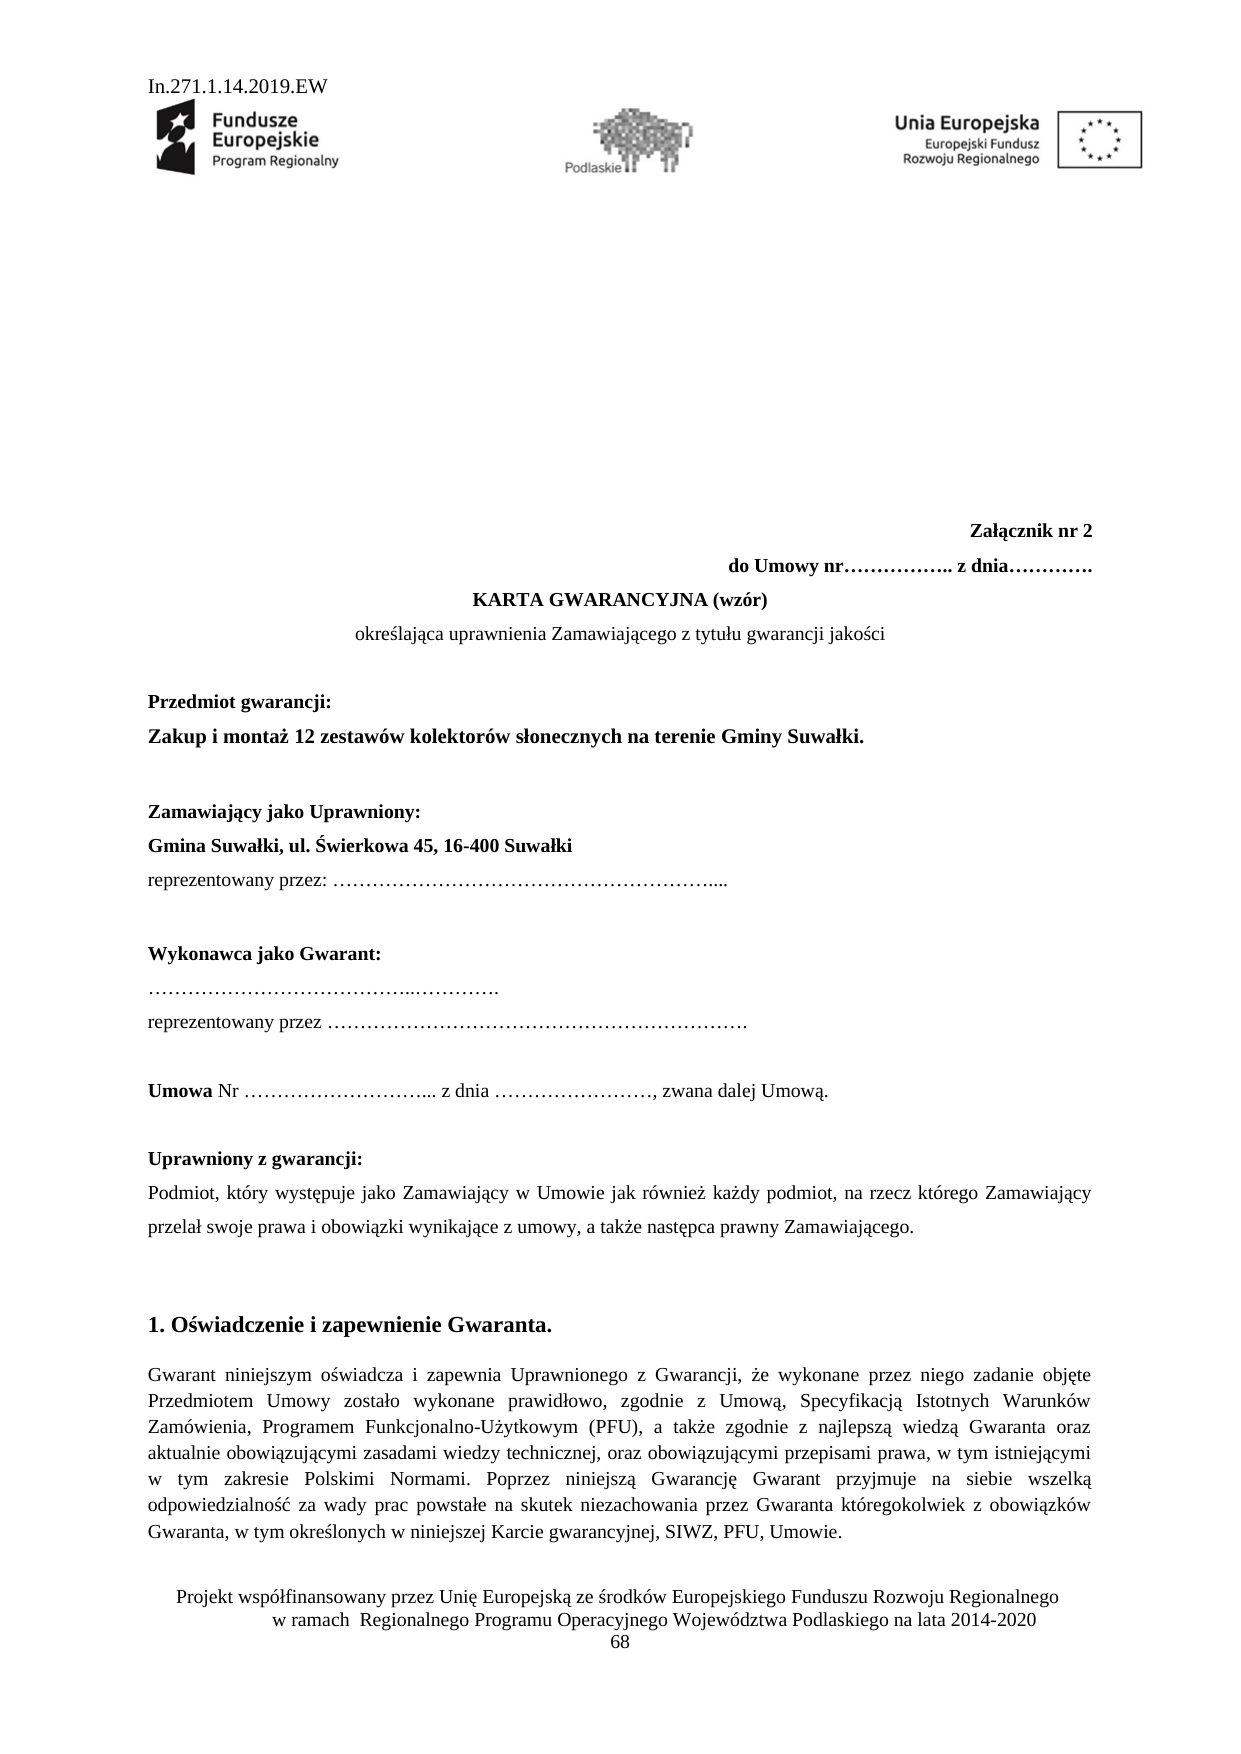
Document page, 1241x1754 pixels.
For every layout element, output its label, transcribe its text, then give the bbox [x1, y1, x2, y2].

text Uprawniony z gwarancji: [148, 1147, 1092, 1170]
text …………………………………..…………. [148, 976, 1092, 999]
text Zakup i montaż 12 zestawów kolektorów słonecznych na terenie Gminy Suwałki. [148, 724, 1092, 748]
text reprezentowany przez: ………………………………………………….... [148, 868, 1092, 891]
text Zamawiający jako Uprawniony: [148, 800, 1092, 823]
text reprezentowany przez ………………………………………………………. [148, 1010, 1092, 1033]
text KARTA GWARANCYJNA (wzór) [148, 588, 1092, 611]
text Gwarant niniejszym oświadcza i zapewnia Uprawnionego z Gwarancji, że wykonane przez niego zadanie objęte Przedmiotem Umowy zostało wykonane prawidłowo, zgodnie z Umową, Specyfikacją Istotnych Warunków Zamówienia, Programem Funkcjonalno-Użytkowym (PFU), a także zgodnie z najlepszą wiedzą Gwaranta oraz aktualnie obowiązującymi zasadami wiedzy technicznej, oraz obowiązującymi przepisami prawa, w tym istniejącymi w tym zakresie Polskimi Normami. Poprzez niniejszą Gwarancję Gwarant przyjmuje na siebie wszelką odpowiedzialność za wady prac powstałe na skutek niezachowania przez Gwaranta któregokolwiek z obowiązków Gwaranta, w tym określonych w niniejszej Karcie gwarancyjnej, SIWZ, PFU, Umowie. [148, 1363, 1092, 1542]
text Wykonawca jako Gwarant: [148, 942, 1092, 965]
text Umowa Nr ………………………... z dnia ……………………, zwana dalej Umową. [148, 1079, 1092, 1101]
text 1. Oświadczenie i zapewnienie Gwaranta. [148, 1311, 1092, 1338]
text Podmiot, który występuje jako Zamawiający w Umowie jak również każdy podmiot, na rzecz którego Zamawiający przelał swoje prawa i obowiązki wynikające z umowy, a także następca prawny Zamawiającego. [148, 1181, 1092, 1238]
text do Umowy nr…………….. z dnia…………. [148, 554, 1092, 576]
text określająca uprawnienia Zamawiającego z tytułu gwarancji jakości [148, 622, 1092, 645]
text Załącznik nr 2 [148, 519, 1092, 542]
text Przedmiot gwarancji: [148, 690, 1092, 713]
text Gmina Suwałki, ul. Świerkowa 45, 16-400 Suwałki [148, 834, 1092, 857]
